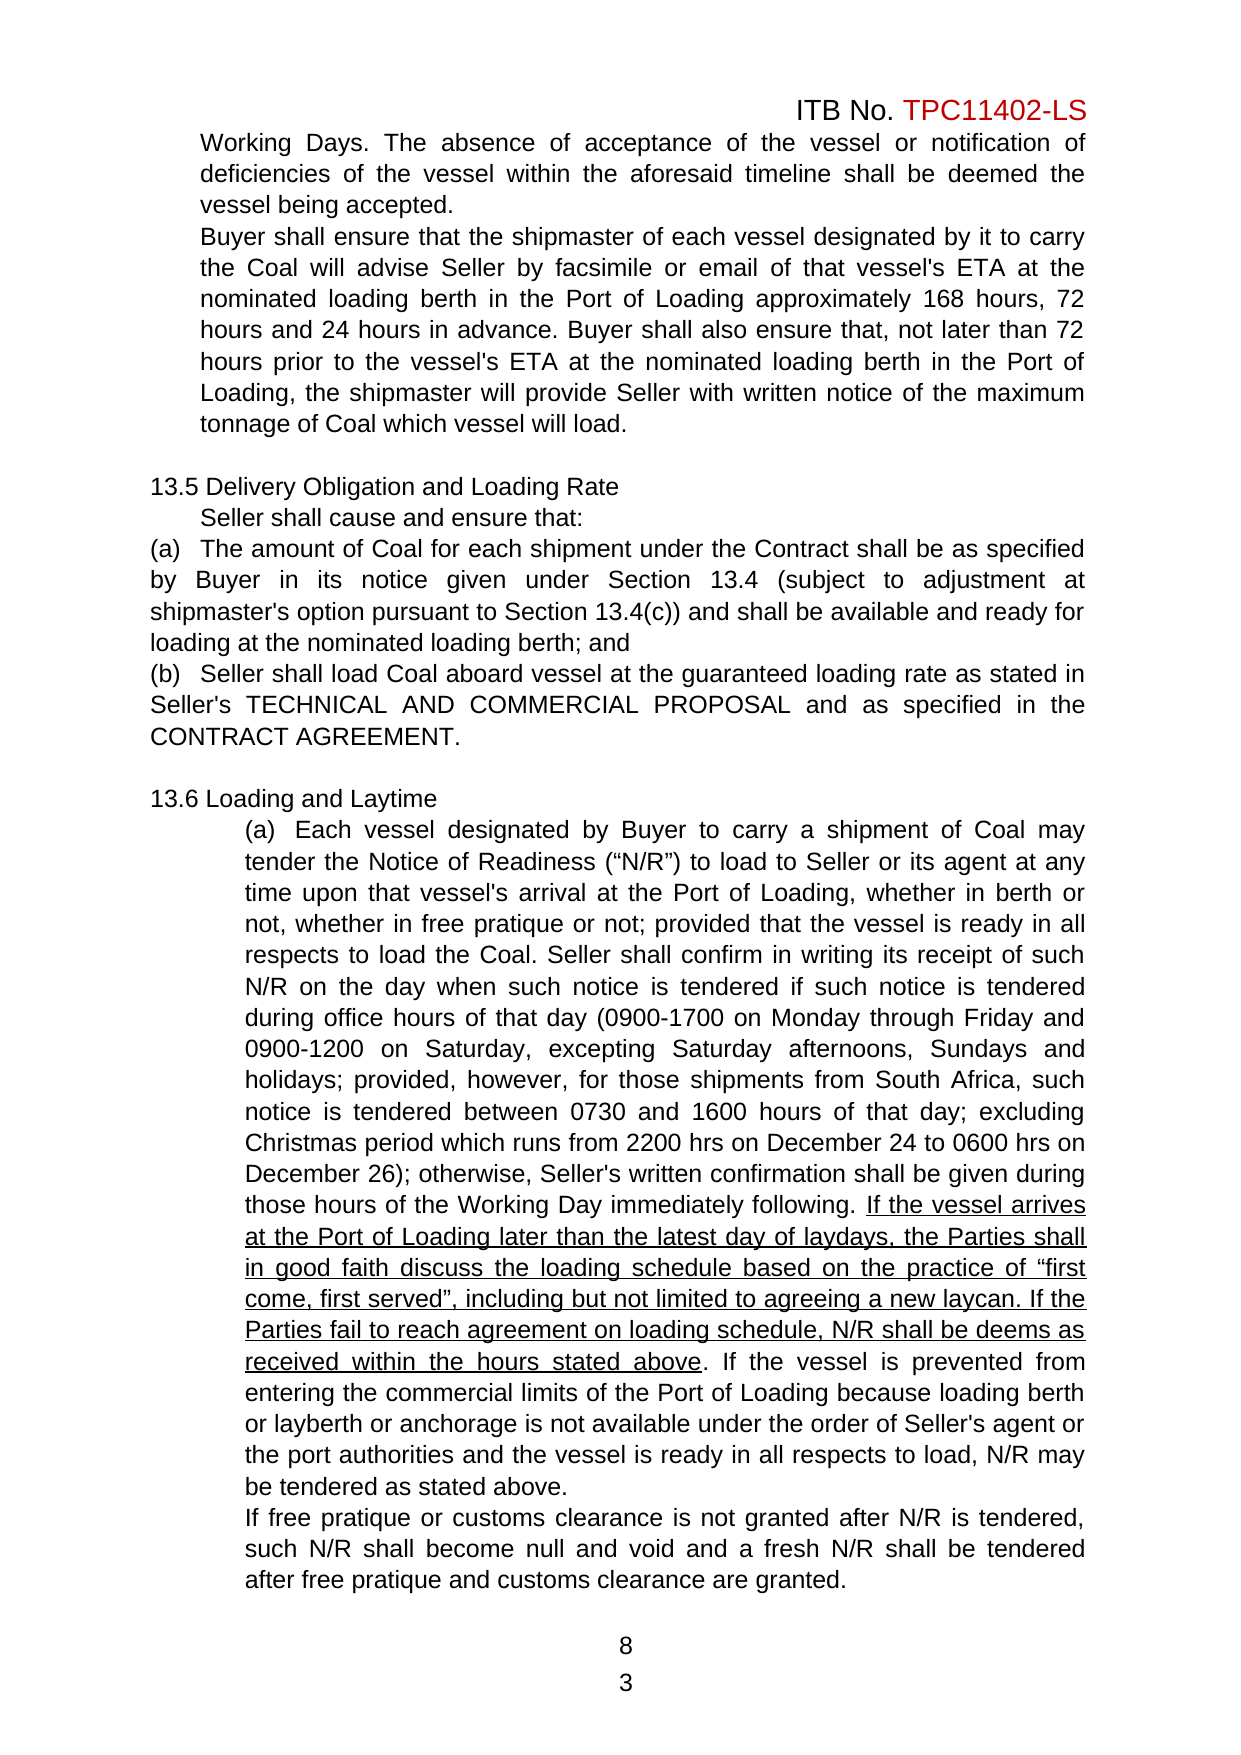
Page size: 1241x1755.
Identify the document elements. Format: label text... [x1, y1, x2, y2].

text Seller shall cause and ensure that: [200, 501, 1086, 532]
text 13.5 Delivery Obligation and Loading Rate [150, 470, 1086, 501]
list Each vessel designated by Buyer to carry a shipment of Coal may tender the Notice of Readiness (“N/R”) to load to Seller or its agent at any time upon that vessel's arrival at the Port of Loading, whether in berth or not, whether in free pratique or not; provided that the vessel is ready in all respects to load the Coal. Seller shall confirm in writing its receipt of such N/R on the day when such notice is tendered if such notice is tendered during office hours of that day (0900-1700 on Monday through Friday and 0900-1200 on Saturday, excepting Saturday afternoons, Sundays and holidays; provided, however, for those shipments from South Africa, such notice is tendered between 0730 and 1600 hours of that day; excluding Christmas period which runs from 2200 hrs on December 24 to 0600 hrs on December 26); otherwise, Seller's written confirmation shall be given during those hours of the Working Day immediately following. If the vessel arrives at the Port of Loading later than the latest day of laydays, the Parties shall [244, 814, 1087, 1246]
list Seller shall load Coal aboard vessel at the guaranteed loading rate as stated in Seller's TECHNICAL AND COMMERCIAL PROPOSAL and as specified in the CONTRACT AGREEMENT. [150, 657, 1086, 751]
text Working Days. The absence of acceptance of the vessel or notification of deficiencies of the vessel within the aforesaid timeline shall be deemed the vessel being accepted. [200, 126, 1086, 220]
list Parties fail to reach agreement on loading schedule, N/R shall be deems as received within the hours stated above. If the vessel is prevented from entering the commercial limits of the Port of Loading because loading berth or layberth or anchorage is not available under the order of Seller's agent or the port authorities and the vessel is ready in all respects to load, N/R may be tendered as stated above. [244, 1310, 1087, 1501]
text 13.6 Loading and Laytime [150, 782, 1087, 814]
list in good faith discuss the loading schedule based on the practice of “first [244, 1247, 1087, 1278]
list come, first served”, including but not limited to agreeing a new laycan. If the [244, 1279, 1087, 1309]
list The amount of Coal for each shipment under the Contract shall be as specified by Buyer in its notice given under Section 13.4 (subject to adjustment at shipmaster's option pursuant to Section 13.4(c)) and shall be available and ready for loading at the nominated loading berth; and [150, 532, 1086, 657]
text If free pratique or customs clearance is not granted after N/R is tendered, such N/R shall become null and void and a fresh N/R shall be tendered after free pratique and customs clearance are granted. [244, 1501, 1087, 1595]
text Buyer shall ensure that the shipmaster of each vessel designated by it to carry the Coal will advise Seller by facsimile or email of that vessel's ETA at the nominated loading berth in the Port of Loading approximately 168 hours, 72 hours and 24 hours in advance. Buyer shall also ensure that, not later than 72 hours prior to the vessel's ETA at the nominated loading berth in the Port of Loading, the shipmaster will provide Seller with written notice of the maximum tonnage of Coal which vessel will load. [200, 220, 1086, 439]
